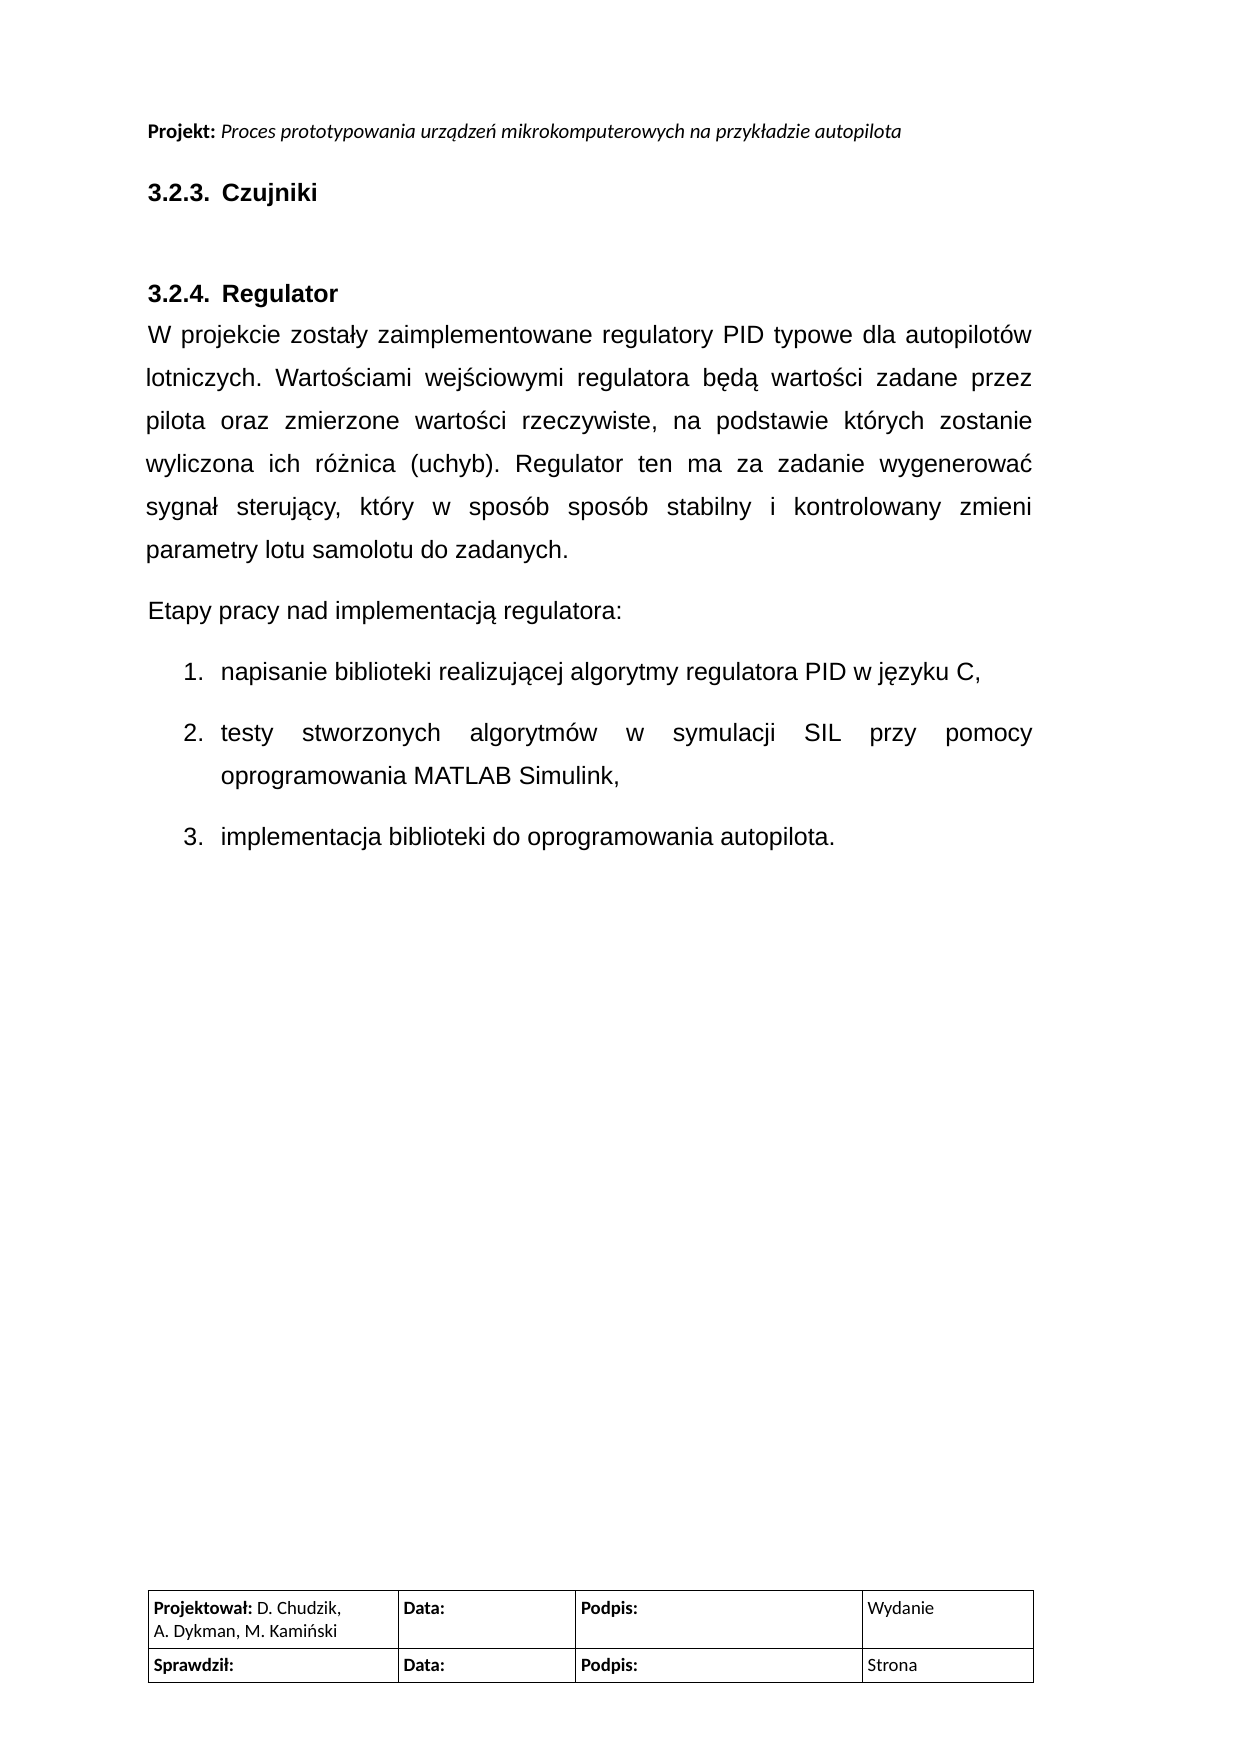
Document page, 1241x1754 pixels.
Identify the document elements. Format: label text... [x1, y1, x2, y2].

subtitle Regulator [148, 279, 1033, 308]
list testy stworzonych algorytmów w symulacji SIL przy pomocy oprogramowania MATLAB Simulink, [183, 718, 1033, 789]
text Etapy pracy nad implementacją regulatora: [146, 596, 1033, 625]
list napisanie biblioteki realizującej algorytmy regulatora PID w języku C, [183, 657, 1033, 686]
subtitle Czujniki [148, 178, 1033, 206]
text W projekcie zostały zaimplementowane regulatory PID typowe dla autopilotów lotniczych. Wartościami wejściowymi regulatora będą wartości zadane przez pilota oraz zmierzone wartości rzeczywiste, na podstawie których zostanie wyliczona ich różnica (uchyb). Regulator ten ma za zadanie wygenerować sygnał sterujący, który w sposób sposób stabilny i kontrolowany zmieni parametry lotu samolotu do zadanych. [146, 319, 1033, 564]
list implementacja biblioteki do oprogramowania autopilota. [183, 822, 1033, 850]
